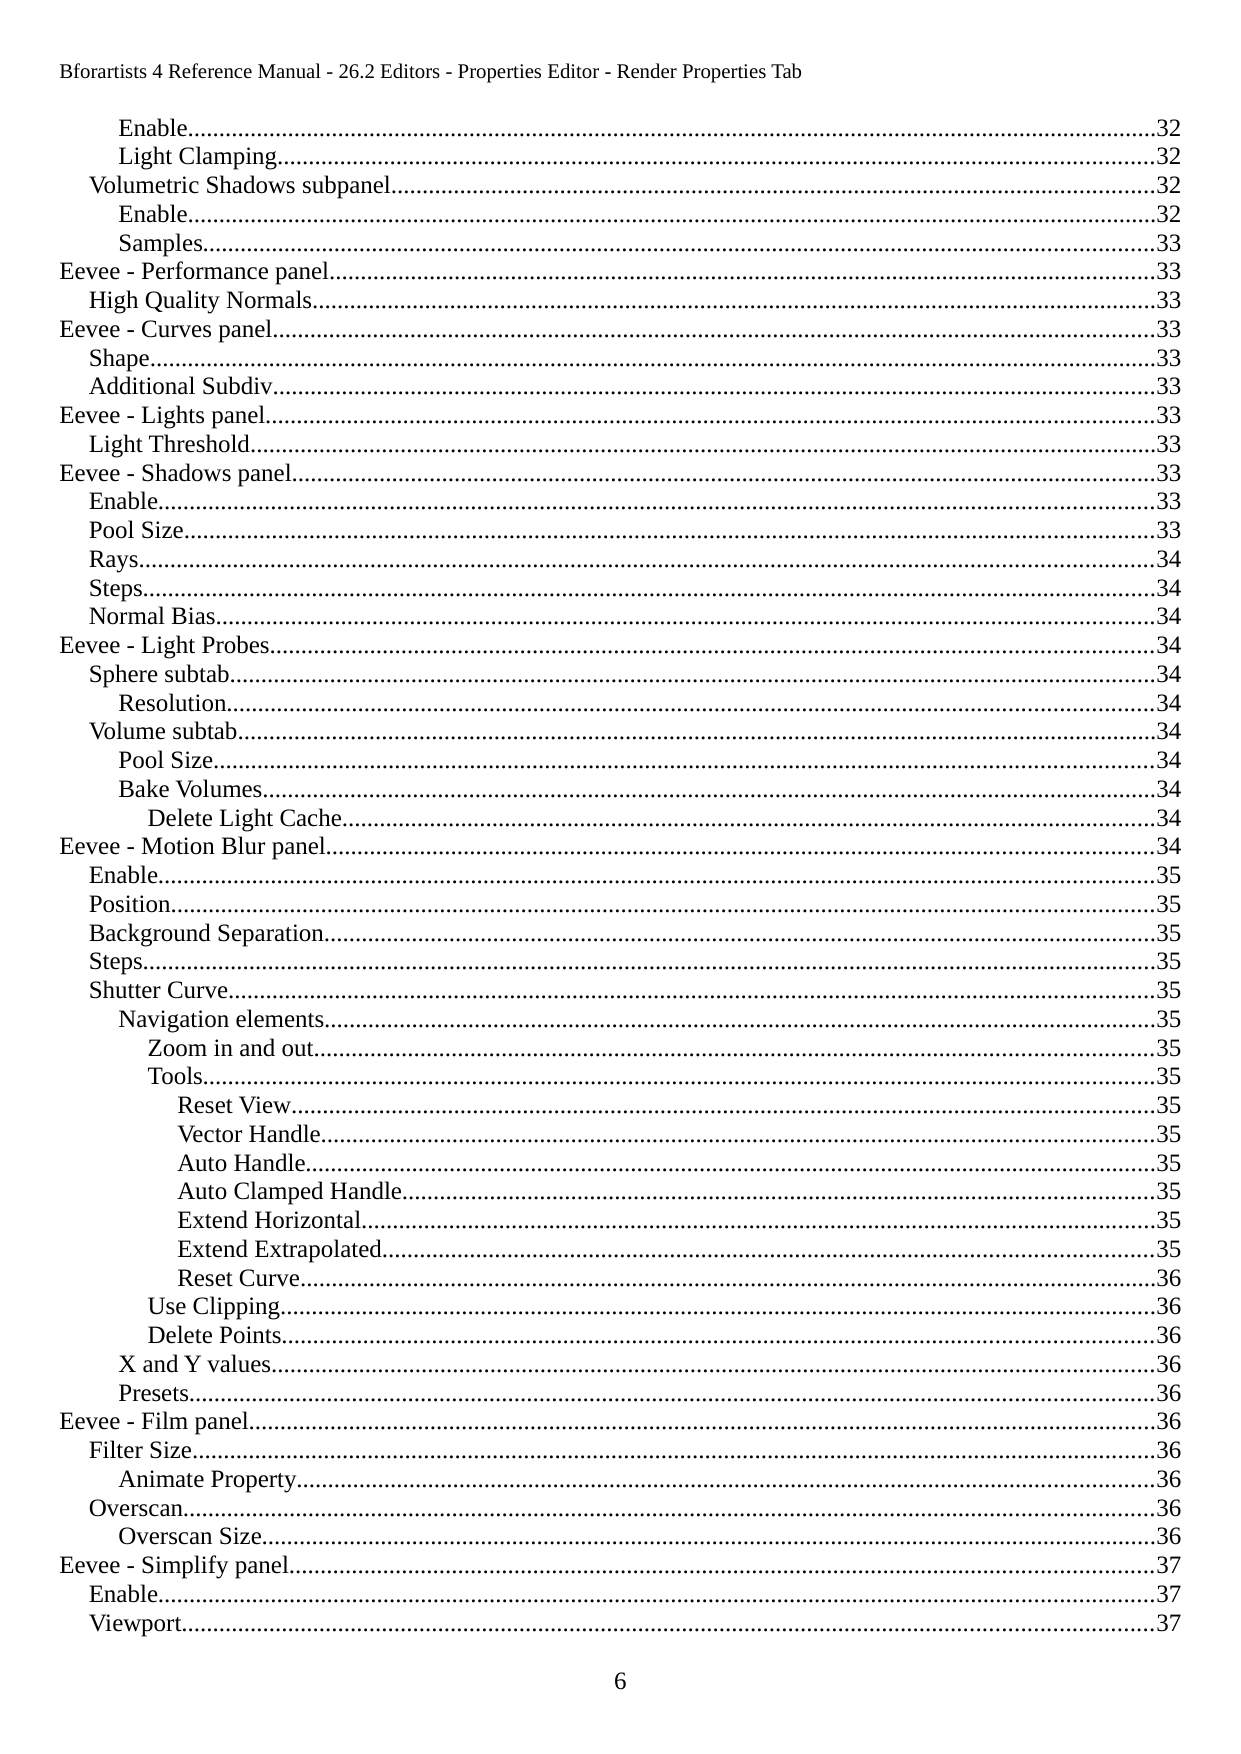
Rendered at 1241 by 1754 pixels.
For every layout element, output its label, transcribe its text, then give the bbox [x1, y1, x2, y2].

text Delete Light Cache 34 [147, 803, 1181, 831]
text Bake Volumes 34 [118, 774, 1181, 803]
text Normal Bias 34 [88, 601, 1181, 630]
text X and Y values 36 [118, 1349, 1181, 1378]
text Extend Extrapolated 35 [177, 1234, 1181, 1263]
text Volume subtab 34 [88, 716, 1181, 745]
text Vector Handle 35 [177, 1119, 1181, 1148]
text Eevee - Light Probes 34 [59, 630, 1181, 659]
text Extend Horizontal 35 [177, 1205, 1181, 1234]
text Background Separation 35 [88, 918, 1181, 946]
text Reset View 35 [177, 1090, 1181, 1119]
text Auto Clamped Handle 35 [177, 1176, 1181, 1205]
text Eevee - Film panel 36 [59, 1406, 1181, 1435]
text Light Clamping 32 [118, 141, 1181, 170]
text Eevee - Motion Blur panel 34 [59, 831, 1181, 860]
text Auto Handle 35 [177, 1148, 1181, 1176]
text Navigation elements 35 [118, 1004, 1181, 1033]
text Rays 34 [88, 544, 1181, 573]
text Samples 33 [118, 228, 1181, 256]
text Steps 35 [88, 946, 1181, 975]
text Shape 33 [88, 343, 1181, 371]
text Position 35 [88, 889, 1181, 918]
text Shutter Curve 35 [88, 975, 1181, 1004]
text Eevee - Curves panel 33 [59, 314, 1181, 343]
text Eevee - Simplify panel 37 [59, 1550, 1181, 1579]
text Animate Property 36 [118, 1464, 1181, 1493]
text Enable 32 [118, 113, 1181, 141]
text Eevee - Performance panel 33 [59, 256, 1181, 285]
text Resolution 34 [118, 688, 1181, 716]
text Overscan Size 36 [118, 1521, 1181, 1550]
text Viewport 37 [88, 1608, 1181, 1636]
text Additional Subdiv 33 [88, 371, 1181, 400]
text Enable 37 [88, 1579, 1181, 1608]
text Steps 34 [88, 573, 1181, 601]
text Tools 35 [147, 1061, 1181, 1090]
text High Quality Normals 33 [88, 285, 1181, 314]
text Zoom in and out 35 [147, 1033, 1181, 1061]
text Eevee - Lights panel 33 [59, 400, 1181, 429]
text Enable 35 [88, 860, 1181, 889]
text Light Threshold 33 [88, 429, 1181, 458]
text Use Clipping 36 [147, 1291, 1181, 1320]
text Pool Size 34 [118, 745, 1181, 774]
text Pool Size 33 [88, 515, 1181, 544]
text Volumetric Shadows subpanel 32 [88, 170, 1181, 199]
text Overscan 36 [88, 1493, 1181, 1521]
text Presets 36 [118, 1378, 1181, 1406]
text Filter Size 36 [88, 1435, 1181, 1464]
text Sphere subtab 34 [88, 659, 1181, 688]
text Reset Curve 36 [177, 1263, 1181, 1291]
text Eevee - Shadows panel 33 [59, 458, 1181, 486]
text Delete Points 36 [147, 1320, 1181, 1349]
text Enable 32 [118, 199, 1181, 228]
text Enable 33 [88, 486, 1181, 515]
